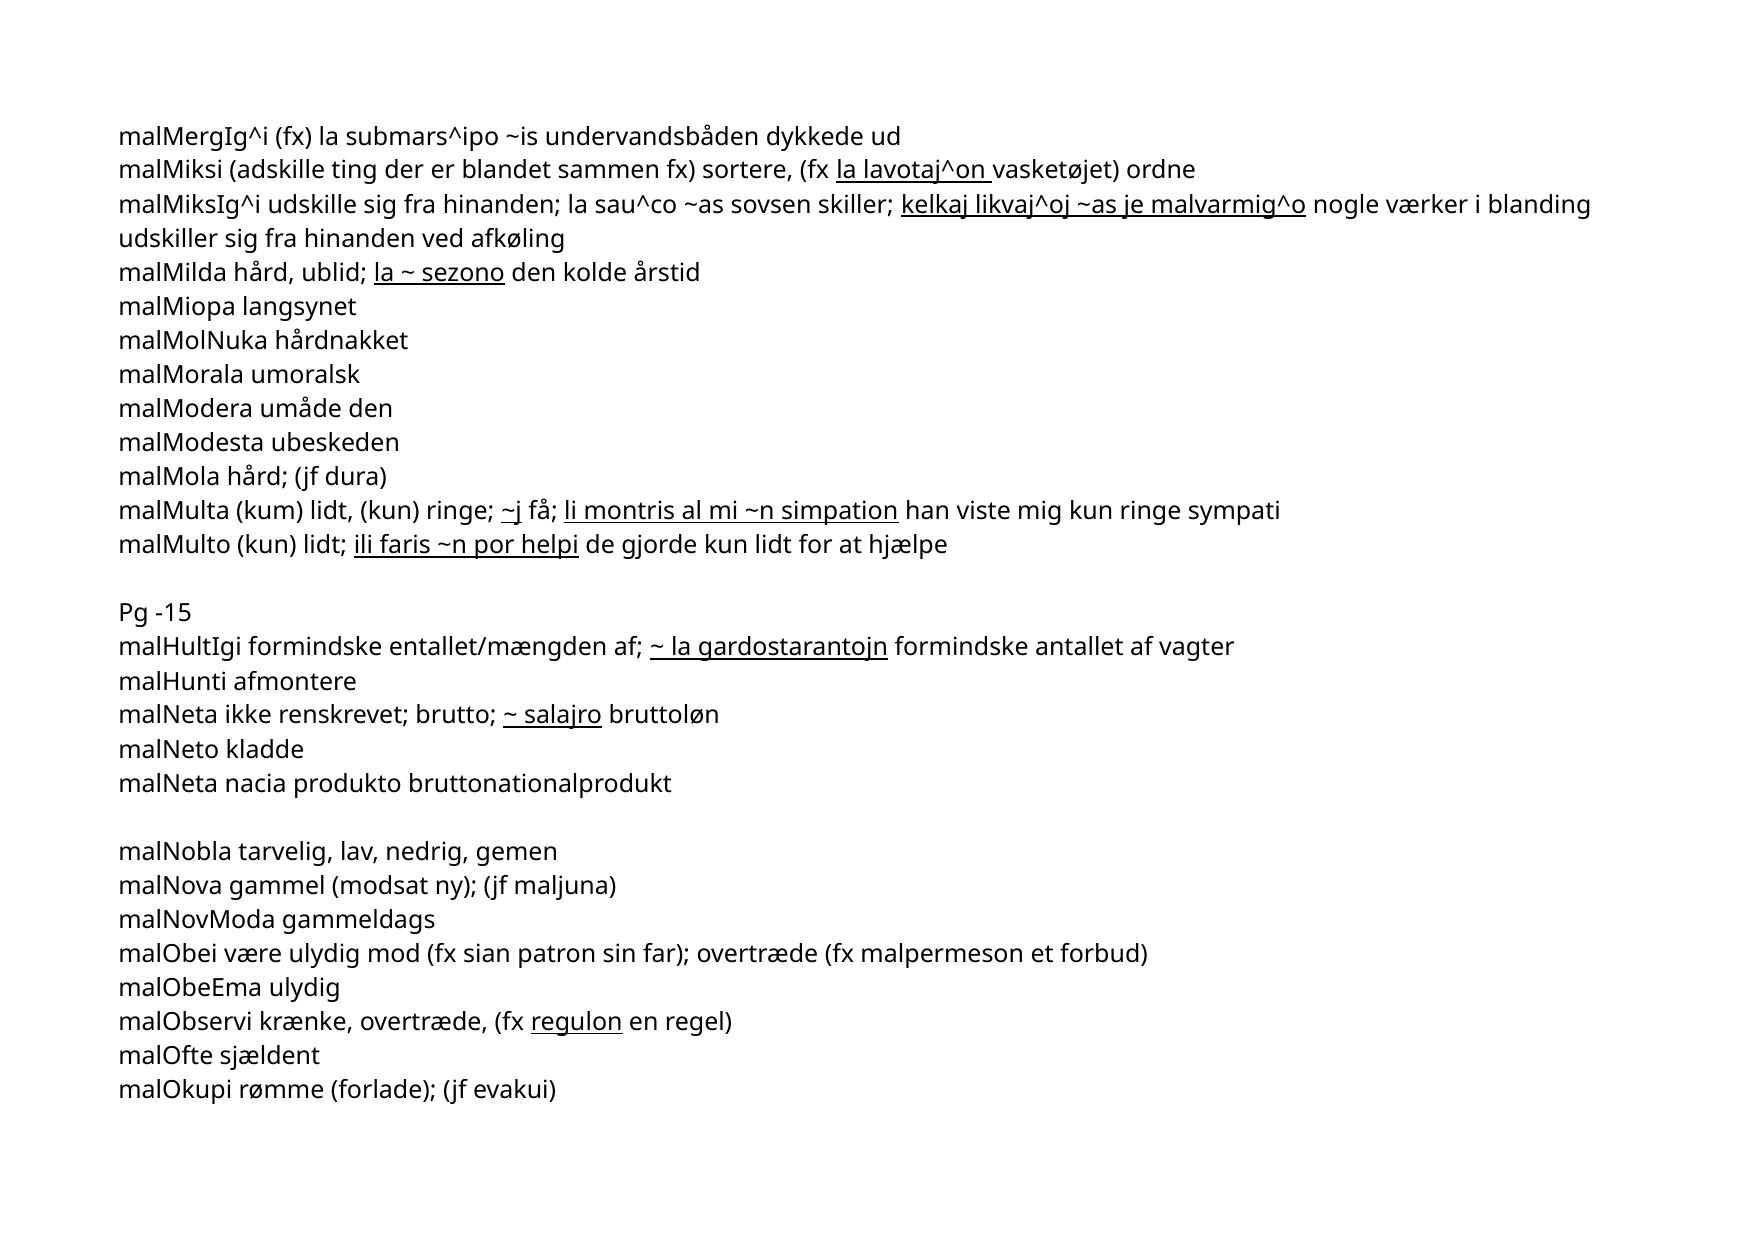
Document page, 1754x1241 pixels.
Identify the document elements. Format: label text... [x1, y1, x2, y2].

text malMola hård; (jf dura) [118, 459, 1636, 493]
text malNova gammel (modsat ny); (jf maljuna) [118, 867, 1636, 902]
text malNeto kladde [118, 731, 1636, 765]
text malNobla tarvelig, lav, nedrig, gemen [118, 833, 1636, 867]
text malObeEma ulydig [118, 970, 1636, 1004]
text malMiopa langsynet [118, 288, 1636, 322]
text Pg -15 [118, 595, 1636, 629]
text malMolNuka hårdnakket [118, 322, 1636, 357]
text malNeta nacia produkto bruttonationalprodukt [118, 765, 1636, 799]
text malMulta (kum) lidt, (kun) ringe; ~j få; li montris al mi ~n simpation han viste mig kun ringe sympati [118, 493, 1636, 527]
text malMiksIg^i udskille sig fra hinanden; la sau^co ~as sovsen skiller; kelkaj likvaj^oj ~as je malvarmig^o nogle værker i blanding udskiller sig fra hinanden ved afkøling [118, 186, 1636, 254]
text malMiksi (adskille ting der er blandet sammen fx) sortere, (fx la lavotaj^on vasketøjet) ordne [118, 152, 1636, 186]
text malHunti afmontere [118, 663, 1636, 697]
text malModera umåde den [118, 391, 1636, 425]
text malMilda hård, ublid; la ~ sezono den kolde årstid [118, 254, 1636, 288]
text malMorala umoralsk [118, 357, 1636, 391]
text malHultIgi formindske entallet/mængden af; ~ la gardostarantojn formindske antallet af vagter [118, 629, 1636, 663]
text malObservi krænke, overtræde, (fx regulon en regel) [118, 1004, 1636, 1038]
text malMulto (kun) lidt; ili faris ~n por helpi de gjorde kun lidt for at hjælpe [118, 527, 1636, 561]
text malOfte sjældent [118, 1038, 1636, 1072]
text malMergIg^i (fx) la submars^ipo ~is undervandsbåden dykkede ud [118, 118, 1636, 152]
text malNovModa gammeldags [118, 902, 1636, 936]
text malModesta ubeskeden [118, 425, 1636, 459]
text malOkupi rømme (forlade); (jf evakui) [118, 1072, 1636, 1106]
text malNeta ikke renskrevet; brutto; ~ salajro bruttoløn [118, 697, 1636, 731]
text malObei være ulydig mod (fx sian patron sin far); overtræde (fx malpermeson et forbud) [118, 936, 1636, 970]
